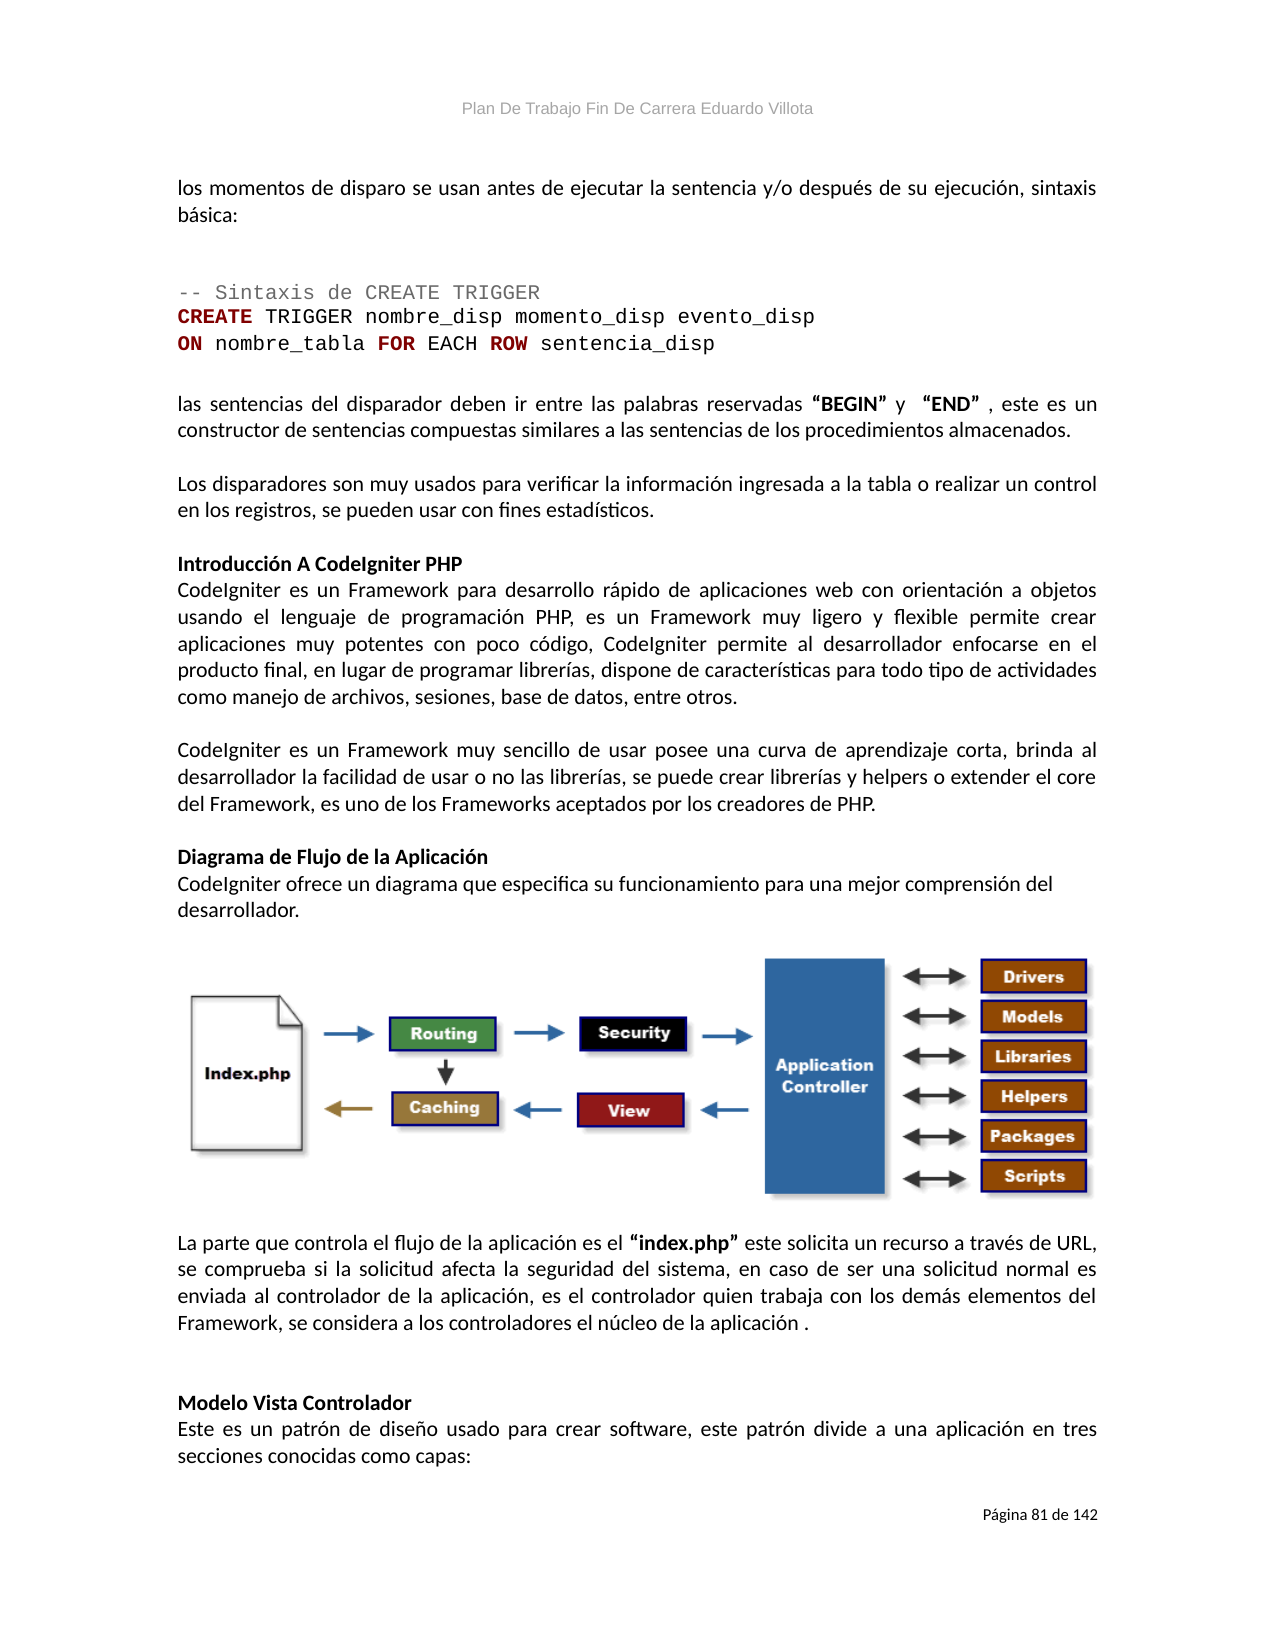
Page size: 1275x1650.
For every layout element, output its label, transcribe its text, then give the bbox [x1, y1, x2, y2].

text CodeIgniter es un Framework muy sencillo de usar posee una curva de aprendizaje corta, brinda al desarrollador la facilidad de usar o no las librerías, se puede crear librerías y helpers o extender el core del Framework, es uno de los Frameworks aceptados por los creadores de PHP. [177, 736, 1098, 816]
text Introducción A CodeIgniter PHP [177, 550, 1098, 576]
text ON nombre_tabla FOR EACH ROW sentencia_disp [177, 333, 1098, 357]
text -- Sintaxis de CREATE TRIGGER [177, 282, 1098, 306]
text Los disparadores son muy usados para verificar la información ingresada a la tabla o realizar un control en los registros, se pueden usar con fines estadísticos. [177, 470, 1098, 523]
text Modelo Vista Controlador [177, 1389, 1098, 1415]
text CREATE TRIGGER nombre_disp momento_disp evento_disp [177, 306, 1098, 329]
text CodeIgniter es un Framework para desarrollo rápido de aplicaciones web con orientación a objetos usando el lenguaje de programación PHP, es un Framework muy ligero y flexible permite crear aplicaciones muy potentes con poco código, CodeIgniter permite al desarrollador enfocarse en el producto final, en lugar de programar librerías, dispone de características para todo tipo de actividades como manejo de archivos, sesiones, base de datos, entre otros. [177, 576, 1098, 710]
text La parte que controla el flujo de la aplicación es el “index.php” este solicita un recurso a través de URL, se comprueba si la solicitud afecta la seguridad del sistema, en caso de ser una solicitud normal es enviada al controlador de la aplicación, es el controlador quien trabaja con los demás elementos del Framework, se considera a los controladores el núcleo de la aplicación . [177, 1229, 1098, 1335]
text Este es un patrón de diseño usado para crear software, este patrón divide a una aplicación en tres secciones conocidas como capas: [177, 1415, 1098, 1469]
text los momentos de disparo se usan antes de ejecutar la sentencia y/o después de su ejecución, sintaxis básica: [177, 174, 1098, 228]
text CodeIgniter ofrece un diagrama que especifica su funcionamiento para una mejor comprensión del desarrollador. [177, 870, 1098, 923]
text las sentencias del disparador deben ir entre las palabras reservadas “BEGIN” y “END” , este es un constructor de sentencias compuestas similares a las sentencias de los procedimientos almacenados. [177, 390, 1098, 443]
text Diagrama de Flujo de la Aplicación [177, 843, 1098, 870]
picture [177, 949, 1098, 1202]
